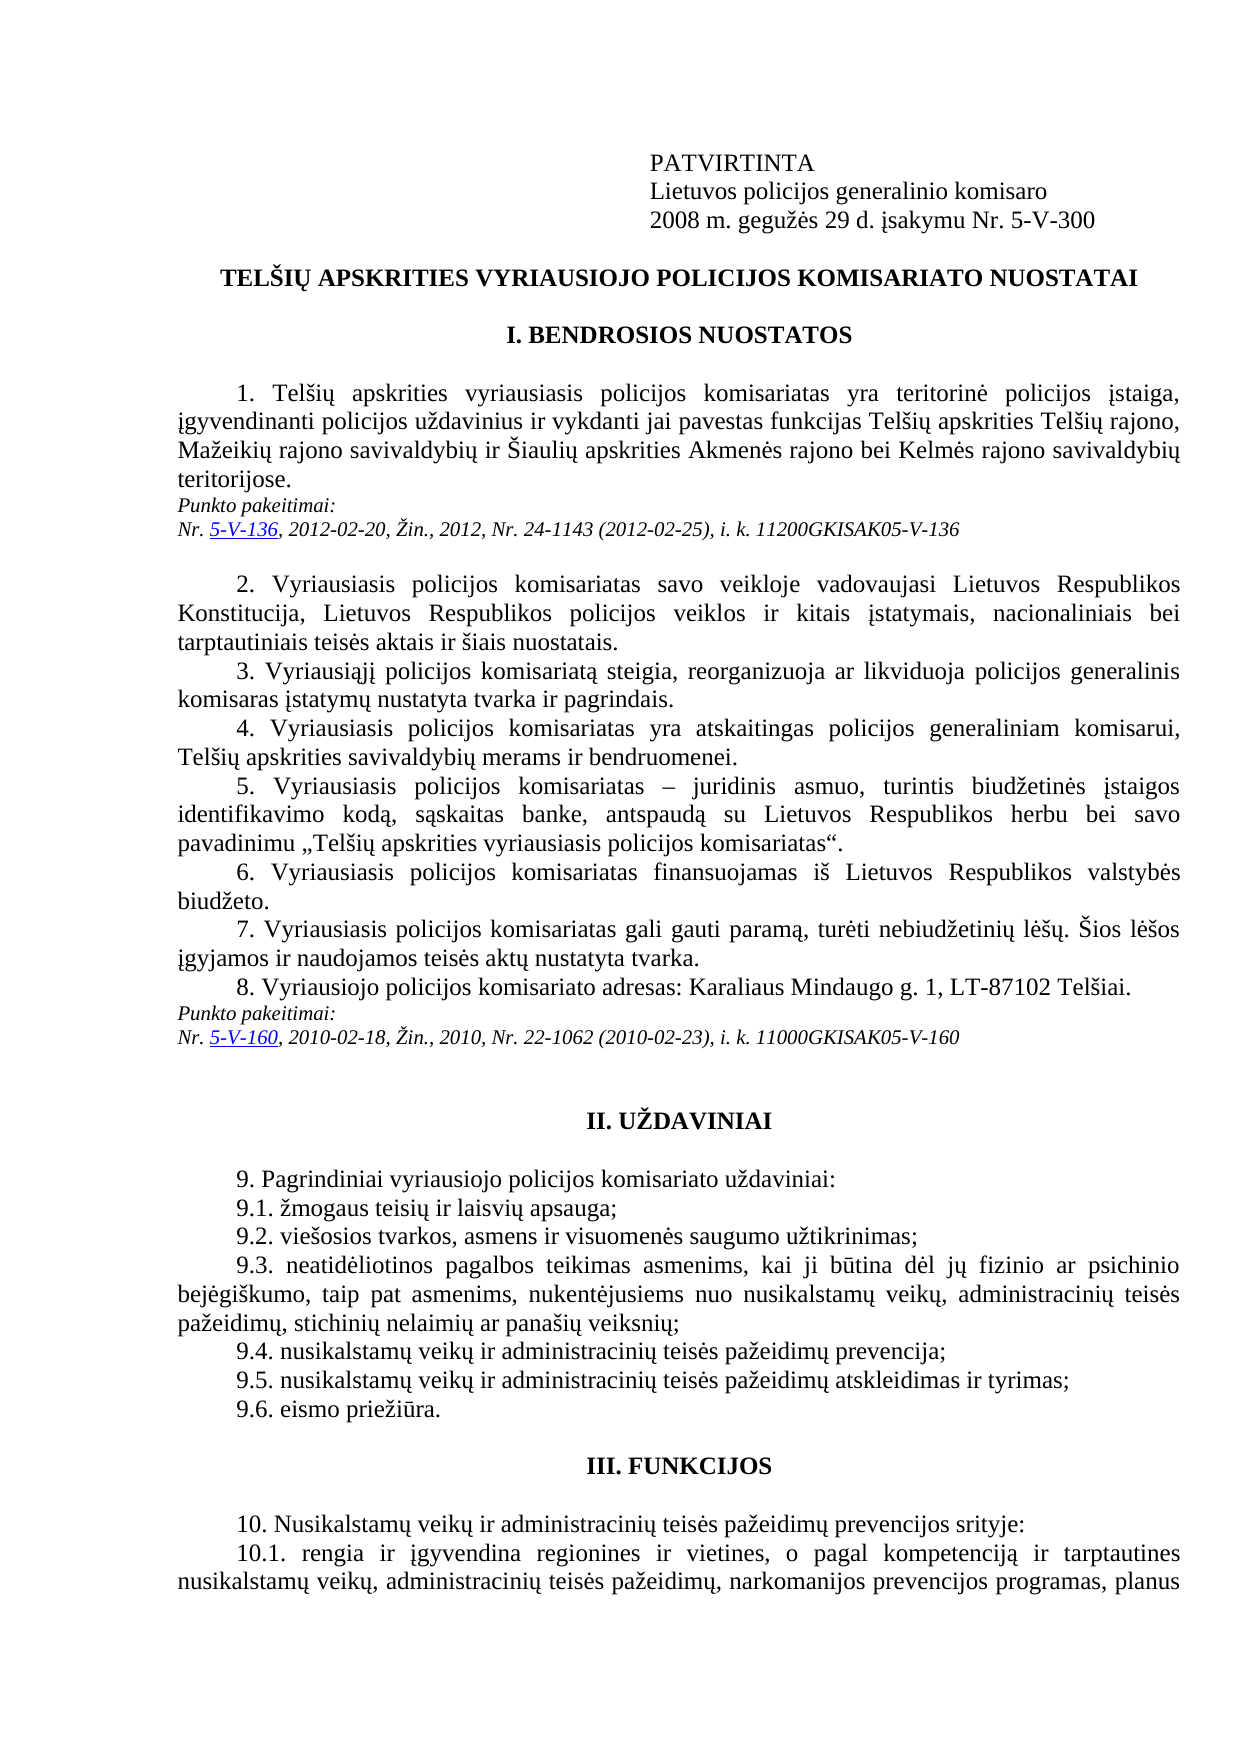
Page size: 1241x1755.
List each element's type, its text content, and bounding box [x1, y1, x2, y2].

text 9.6. eismo priežiūra. [177, 1394, 1181, 1423]
text 9.4. nusikalstamų veikų ir administracinių teisės pažeidimų prevencija; [177, 1336, 1181, 1365]
text TELŠIŲ APSKRITIES VYRIAUSIOJO POLICIJOS KOMISARIATO NUOSTATAI [177, 263, 1181, 291]
text 9.1. žmogaus teisių ir laisvių apsauga; [177, 1193, 1181, 1221]
text III. FUNKCIJOS [177, 1451, 1181, 1480]
text 4. Vyriausiasis policijos komisariatas yra atskaitingas policijos generaliniam komisarui, Telšių apskrities savivaldybių merams ir bendruomenei. [177, 713, 1181, 771]
text 2. Vyriausiasis policijos komisariatas savo veikloje vadovaujasi Lietuvos Respublikos Konstitucija, Lietuvos Respublikos policijos veiklos ir kitais įstatymais, nacionaliniais bei tarptautiniais teisės aktais ir šiais nuostatais. [177, 569, 1181, 656]
text 5. Vyriausiasis policijos komisariatas – juridinis asmuo, turintis biudžetinės įstaigos identifikavimo kodą, sąskaitas banke, antspaudą su Lietuvos Respublikos herbu bei savo pavadinimu „Telšių apskrities vyriausiasis policijos komisariatas“. [177, 771, 1181, 857]
text Nr. 5-V-160, 2010-02-18, Žin., 2010, Nr. 22-1062 (2010-02-23), i. k. 11000GKISAK05-V-160 [177, 1025, 1181, 1049]
text 6. Vyriausiasis policijos komisariatas finansuojamas iš Lietuvos Respublikos valstybės biudžeto. [177, 857, 1181, 914]
text Lietuvos policijos generalinio komisaro [649, 176, 1181, 205]
text Punkto pakeitimai: [177, 493, 1181, 517]
text Nr. 5-V-136, 2012-02-20, Žin., 2012, Nr. 24-1143 (2012-02-25), i. k. 11200GKISAK05-V-136 [177, 517, 1181, 541]
text 9.3. neatidėliotinos pagalbos teikimas asmenims, kai ji būtina dėl jų fizinio ar psichinio bejėgiškumo, taip pat asmenims, nukentėjusiems nuo nusikalstamų veikų, administracinių teisės pažeidimų, stichinių nelaimių ar panašių veiksnių; [177, 1250, 1181, 1336]
text 9.2. viešosios tvarkos, asmens ir visuomenės saugumo užtikrinimas; [177, 1221, 1181, 1250]
text 8. Vyriausiojo policijos komisariato adresas: Karaliaus Mindaugo g. 1, LT-87102 Telšiai. [177, 972, 1181, 1001]
text 3. Vyriausiąjį policijos komisariatą steigia, reorganizuoja ar likviduoja policijos generalinis komisaras įstatymų nustatyta tvarka ir pagrindais. [177, 656, 1181, 713]
text 10. Nusikalstamų veikų ir administracinių teisės pažeidimų prevencijos srityje: [177, 1509, 1181, 1538]
text 9.5. nusikalstamų veikų ir administracinių teisės pažeidimų atskleidimas ir tyrimas; [177, 1365, 1181, 1394]
text I. BENDROSIOS NUOSTATOS [177, 320, 1181, 349]
text 2008 m. gegužės 29 d. įsakymu Nr. 5-V-300 [649, 205, 1181, 234]
text 9. Pagrindiniai vyriausiojo policijos komisariato uždaviniai: [177, 1164, 1181, 1193]
text Punkto pakeitimai: [177, 1001, 1181, 1025]
text II. UŽDAVINIAI [177, 1106, 1181, 1135]
text 10.1. rengia ir įgyvendina regionines ir vietines, o pagal kompetenciją ir tarptautines nusikalstamų veikų, administracinių teisės pažeidimų, narkomanijos prevencijos programas, planus [177, 1538, 1181, 1595]
text 7. Vyriausiasis policijos komisariatas gali gauti paramą, turėti nebiudžetinių lėšų. Šios lėšos įgyjamos ir naudojamos teisės aktų nustatyta tvarka. [177, 914, 1181, 972]
text 1. Telšių apskrities vyriausiasis policijos komisariatas yra teritorinė policijos įstaiga, įgyvendinanti policijos uždavinius ir vykdanti jai pavestas funkcijas Telšių apskrities Telšių rajono, Mažeikių rajono savivaldybių ir Šiaulių apskrities Akmenės rajono bei Kelmės rajono savivaldybių teritorijose. [177, 378, 1181, 493]
text PATVIRTINTA [649, 148, 1181, 176]
